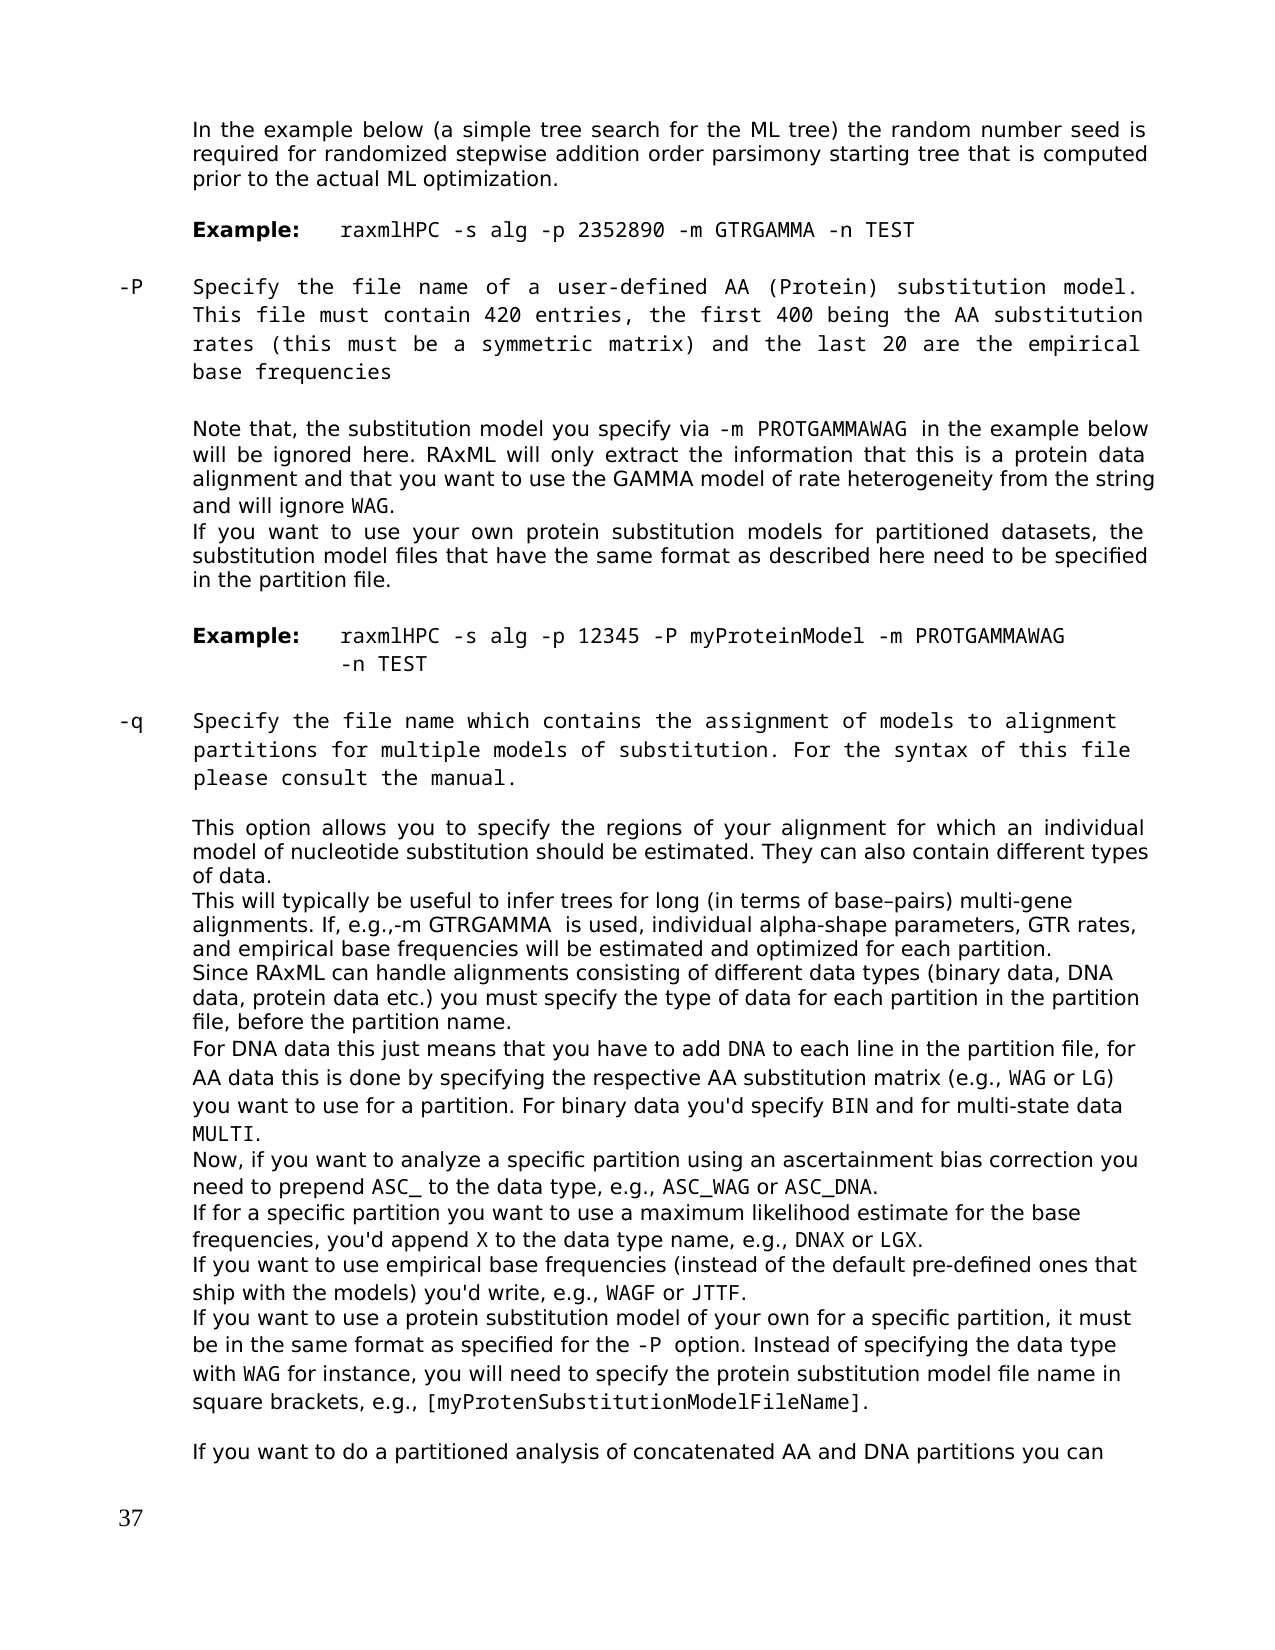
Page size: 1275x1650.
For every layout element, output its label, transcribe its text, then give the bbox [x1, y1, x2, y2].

text Since RAxML can handle alignments consisting of different data types (binary data, DNA data, protein data etc.) you must specify the type of data for each partition in the partition file, before the partition name. [118, 961, 1157, 1034]
text If you want to do a partitioned analysis of concatenated AA and DNA partitions you can [118, 1440, 1157, 1464]
text Now, if you want to analyze a specific partition using an ascertainment bias correction you need to prepend ASC_ to the data type, e.g., ASC_WAG or ASC_DNA. [118, 1148, 1157, 1201]
text This option allows you to specify the regions of your alignment for which an individual model of nucleotide substitution should be estimated. They can also contain different types of data. [118, 816, 1157, 889]
text For DNA data this just means that you have to add DNA to each line in the partition file, for AA data this is done by specifying the respective AA substitution matrix (e.g., WAG or LG) you want to use for a partition. For binary data you'd specify BIN and for multi-state data MULTI. [118, 1034, 1157, 1148]
text This will typically be useful to infer trees for long (in terms of base–pairs) multi-gene [118, 889, 1157, 913]
text -n TEST [118, 649, 1157, 678]
text If you want to use a protein substitution model of your own for a specific partition, it must be in the same format as specified for the -P option. Instead of specifying the data type with WAG for instance, you will need to specify the protein substitution model file name in square brackets, e.g., [myProtenSubstitutionModelFileName]. [118, 1306, 1157, 1416]
text Example: raxmlHPC -s alg -p 2352890 -m GTRGAMMA -n TEST [118, 215, 1157, 244]
text Note that, the substitution model you specify via -m PROTGAMMAWAG in the example below will be ignored here. RAxML will only extract the information that this is a protein data alignment and that you want to use the GAMMA model of rate heterogeneity from the string and will ignore WAG. [118, 414, 1157, 520]
text -P Specify the file name of a user-defined AA (Protein) substitution model. This file must contain 420 entries, the first 400 being the AA substitution rates (this must be a symmetric matrix) and the last 20 are the empirical base frequencies [118, 272, 1157, 386]
text In the example below (a simple tree search for the ML tree) the random number seed is required for randomized stepwise addition order parsimony starting tree that is computed prior to the actual ML optimization. [118, 118, 1157, 191]
text partitions for multiple models of substitution. For the syntax of this file [118, 735, 1157, 763]
text please consult the manual. [118, 763, 1157, 792]
text If you want to use empirical base frequencies (instead of the default pre-defined ones that ship with the models) you'd write, e.g., WAGF or JTTF. [118, 1253, 1157, 1306]
text If for a specific partition you want to use a maximum likelihood estimate for the base frequencies, you'd append X to the data type name, e.g., DNAX or LGX. [118, 1201, 1157, 1253]
text If you want to use your own protein substitution models for partitioned datasets, the substitution model files that have the same format as described here need to be specified in the partition file. [118, 520, 1157, 592]
text -q Specify the file name which contains the assignment of models to alignment [118, 706, 1157, 735]
text alignments. If, e.g.,-m GTRGAMMA is used, individual alpha-shape parameters, GTR rates, and empirical base frequencies will be estimated and optimized for each partition. [118, 913, 1157, 961]
text Example: raxmlHPC -s alg -p 12345 -P myProteinModel -m PROTGAMMAWAG [118, 621, 1157, 649]
